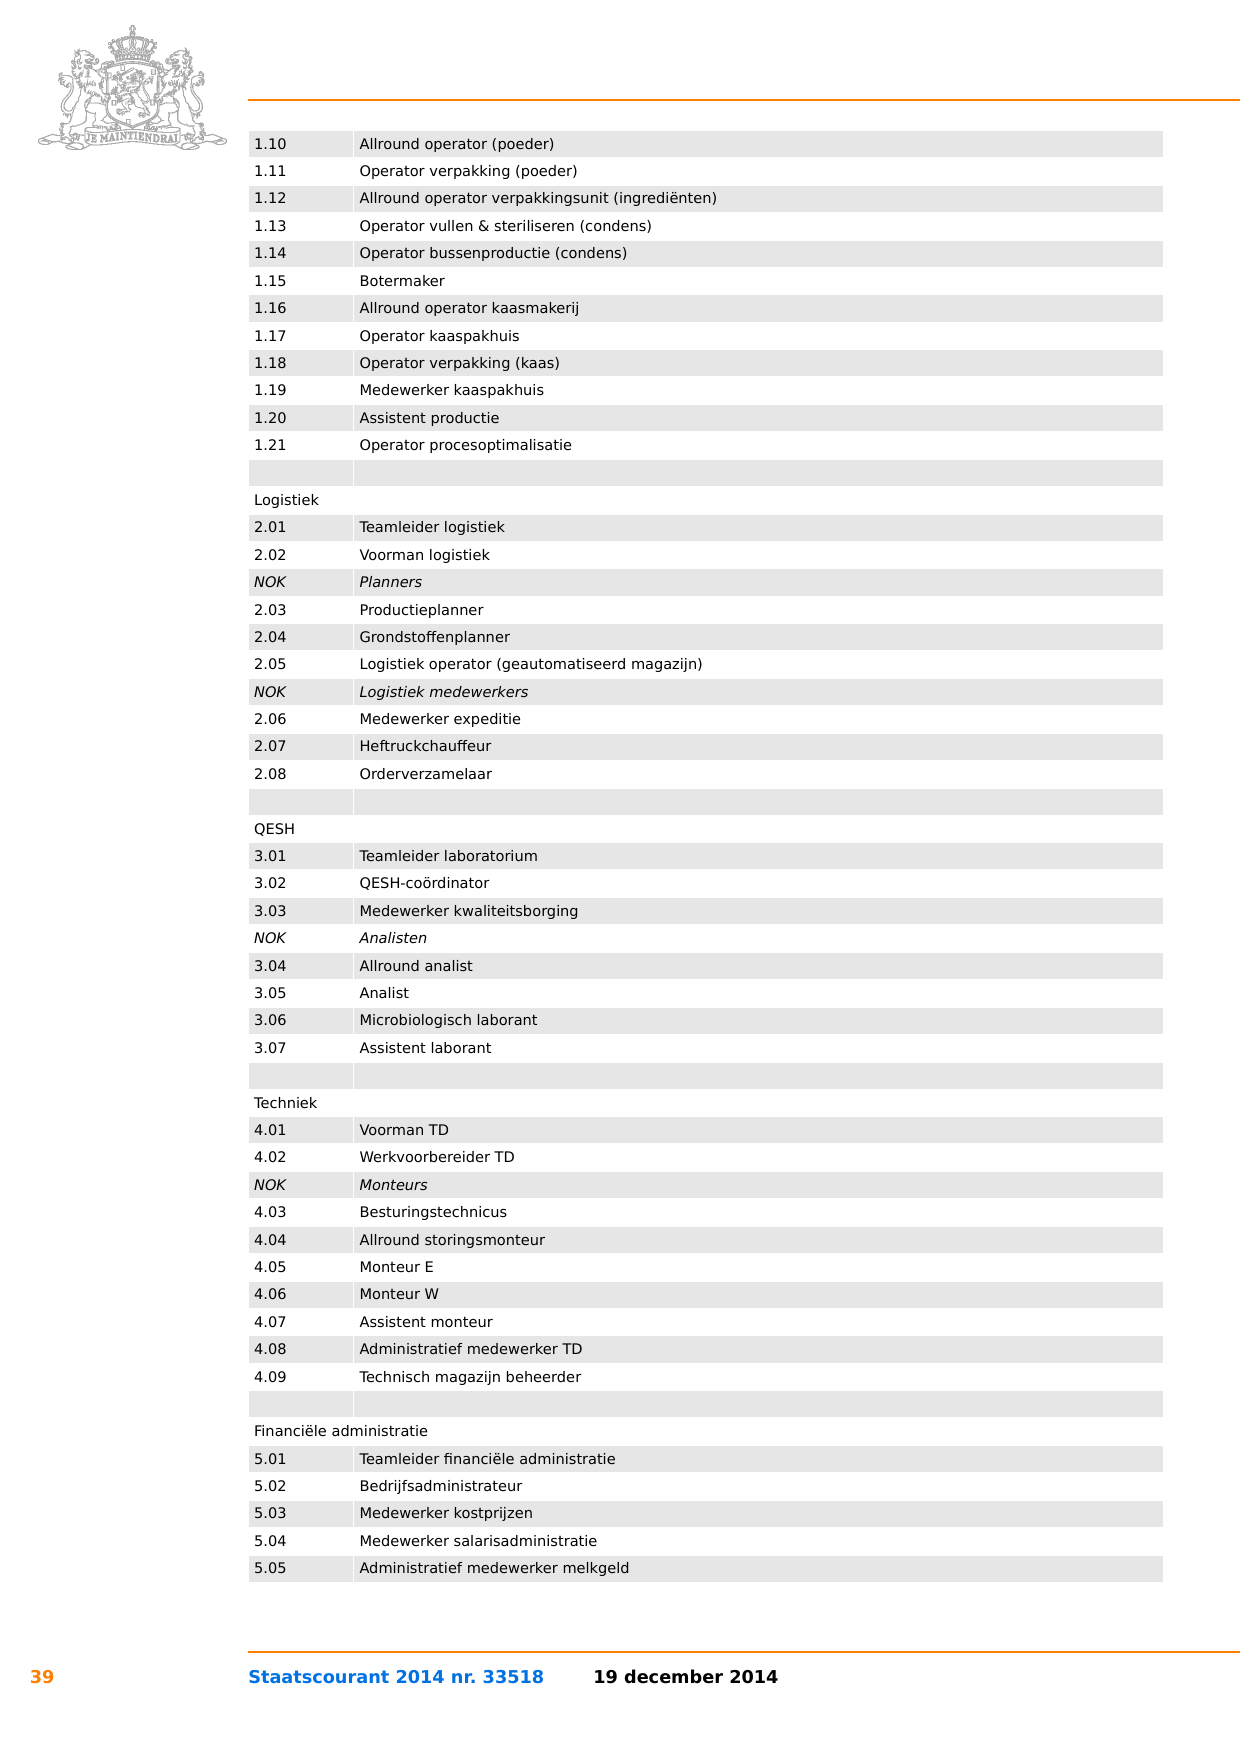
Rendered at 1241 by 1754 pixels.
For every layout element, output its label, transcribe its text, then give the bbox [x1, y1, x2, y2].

table_cell Assistent productie [354, 405, 1163, 431]
table_cell 5.04 [249, 1528, 353, 1554]
table_cell 2.07 [249, 734, 353, 760]
table_cell Operator vullen & steriliseren (condens) [354, 213, 1163, 239]
table_cell 2.05 [249, 651, 353, 678]
table_cell Medewerker kwaliteitsborging [354, 898, 1163, 924]
table_cell 4.06 [249, 1282, 353, 1308]
table_cell 4.01 [249, 1117, 353, 1143]
table_cell Medewerker expeditie [354, 706, 1163, 733]
table_cell Assistent monteur [354, 1309, 1163, 1335]
table_cell Voorman TD [354, 1117, 1163, 1143]
table_cell Teamleider logistiek [354, 515, 1163, 541]
table_cell [354, 1063, 1163, 1089]
table_cell NOK [249, 925, 353, 952]
table_cell Analisten [354, 925, 1163, 952]
table_cell NOK [249, 1172, 353, 1198]
table_cell 2.02 [249, 542, 353, 568]
table_cell Operator procesoptimalisatie [354, 432, 1163, 459]
table_cell [249, 1391, 353, 1417]
table_cell Allround storingsmonteur [354, 1227, 1163, 1253]
table_cell Operator verpakking (kaas) [354, 350, 1163, 376]
table_cell [354, 460, 1163, 486]
table_cell Medewerker salarisadministratie [354, 1528, 1163, 1554]
table_cell 1.13 [249, 213, 353, 239]
table_cell QESH [249, 816, 1163, 842]
table_cell 4.05 [249, 1254, 353, 1281]
table_cell 1.16 [249, 295, 353, 322]
table_cell 5.03 [249, 1501, 353, 1527]
table_cell 1.21 [249, 432, 353, 459]
table_cell 4.07 [249, 1309, 353, 1335]
table_cell 5.02 [249, 1473, 353, 1500]
table_cell Monteur W [354, 1282, 1163, 1308]
table_cell 1.10 [249, 131, 353, 157]
table_cell Administratief medewerker melkgeld [354, 1556, 1163, 1582]
table_cell 2.03 [249, 597, 353, 623]
table_cell 3.06 [249, 1008, 353, 1034]
picture [38, 25, 227, 150]
table_cell 4.03 [249, 1199, 353, 1226]
table_cell 3.03 [249, 898, 353, 924]
table_cell Productieplanner [354, 597, 1163, 623]
table_cell [249, 460, 353, 486]
table_cell Allround operator kaasmakerij [354, 295, 1163, 322]
table_cell NOK [249, 569, 353, 596]
table_cell Microbiologisch laborant [354, 1008, 1163, 1034]
table_cell 3.07 [249, 1035, 353, 1061]
table_cell Heftruckchauffeur [354, 734, 1163, 760]
table_cell Logistiek operator (geautomatiseerd magazijn) [354, 651, 1163, 678]
table_cell Allround operator verpakkingsunit (ingrediënten) [354, 186, 1163, 212]
table_cell Analist [354, 980, 1163, 1007]
table_cell Monteurs [354, 1172, 1163, 1198]
table_cell 2.01 [249, 515, 353, 541]
table_cell Assistent laborant [354, 1035, 1163, 1061]
table_cell 4.02 [249, 1145, 353, 1171]
table_cell 1.19 [249, 378, 353, 404]
table_cell 1.15 [249, 268, 353, 294]
table_cell Teamleider laboratorium [354, 843, 1163, 869]
table_cell Grondstoffenplanner [354, 624, 1163, 650]
table_cell 4.09 [249, 1364, 353, 1390]
table_cell Allround operator (poeder) [354, 131, 1163, 157]
table_cell 1.14 [249, 241, 353, 267]
table_cell 2.08 [249, 761, 353, 787]
table_cell Financiële administratie [249, 1419, 1163, 1445]
table_cell Besturingstechnicus [354, 1199, 1163, 1226]
table_cell 3.04 [249, 953, 353, 979]
table_cell Techniek [249, 1090, 1163, 1116]
table_cell 3.05 [249, 980, 353, 1007]
table_cell 4.08 [249, 1336, 353, 1363]
table_cell Operator kaaspakhuis [354, 323, 1163, 349]
table_cell Medewerker kaaspakhuis [354, 378, 1163, 404]
table_cell Administratief medewerker TD [354, 1336, 1163, 1363]
table_cell [354, 1391, 1163, 1417]
table_cell Allround analist [354, 953, 1163, 979]
table_cell Monteur E [354, 1254, 1163, 1281]
table_cell 5.05 [249, 1556, 353, 1582]
table_cell 3.02 [249, 871, 353, 897]
table_cell 1.17 [249, 323, 353, 349]
table_cell [249, 789, 353, 815]
table_cell Botermaker [354, 268, 1163, 294]
table_cell Werkvoorbereider TD [354, 1145, 1163, 1171]
table_cell 1.18 [249, 350, 353, 376]
table_cell Orderverzamelaar [354, 761, 1163, 787]
table_cell NOK [249, 679, 353, 705]
table_cell 1.12 [249, 186, 353, 212]
table_cell 2.04 [249, 624, 353, 650]
table_cell 1.20 [249, 405, 353, 431]
table_cell [354, 789, 1163, 815]
table_cell 3.01 [249, 843, 353, 869]
table_cell Operator bussenproductie (condens) [354, 241, 1163, 267]
table_cell Bedrijfsadministrateur [354, 1473, 1163, 1500]
table_cell Operator verpakking (poeder) [354, 158, 1163, 185]
table_cell Logistiek [249, 487, 1163, 513]
table_cell 5.01 [249, 1446, 353, 1472]
table_cell Technisch magazijn beheerder [354, 1364, 1163, 1390]
table_cell Logistiek medewerkers [354, 679, 1163, 705]
table_cell QESH-coördinator [354, 871, 1163, 897]
table_cell Medewerker kostprijzen [354, 1501, 1163, 1527]
table_cell 4.04 [249, 1227, 353, 1253]
table_cell Planners [354, 569, 1163, 596]
table_cell [249, 1063, 353, 1089]
table_cell Teamleider financiële administratie [354, 1446, 1163, 1472]
table_cell 1.11 [249, 158, 353, 185]
table_cell 2.06 [249, 706, 353, 733]
table_cell Voorman logistiek [354, 542, 1163, 568]
